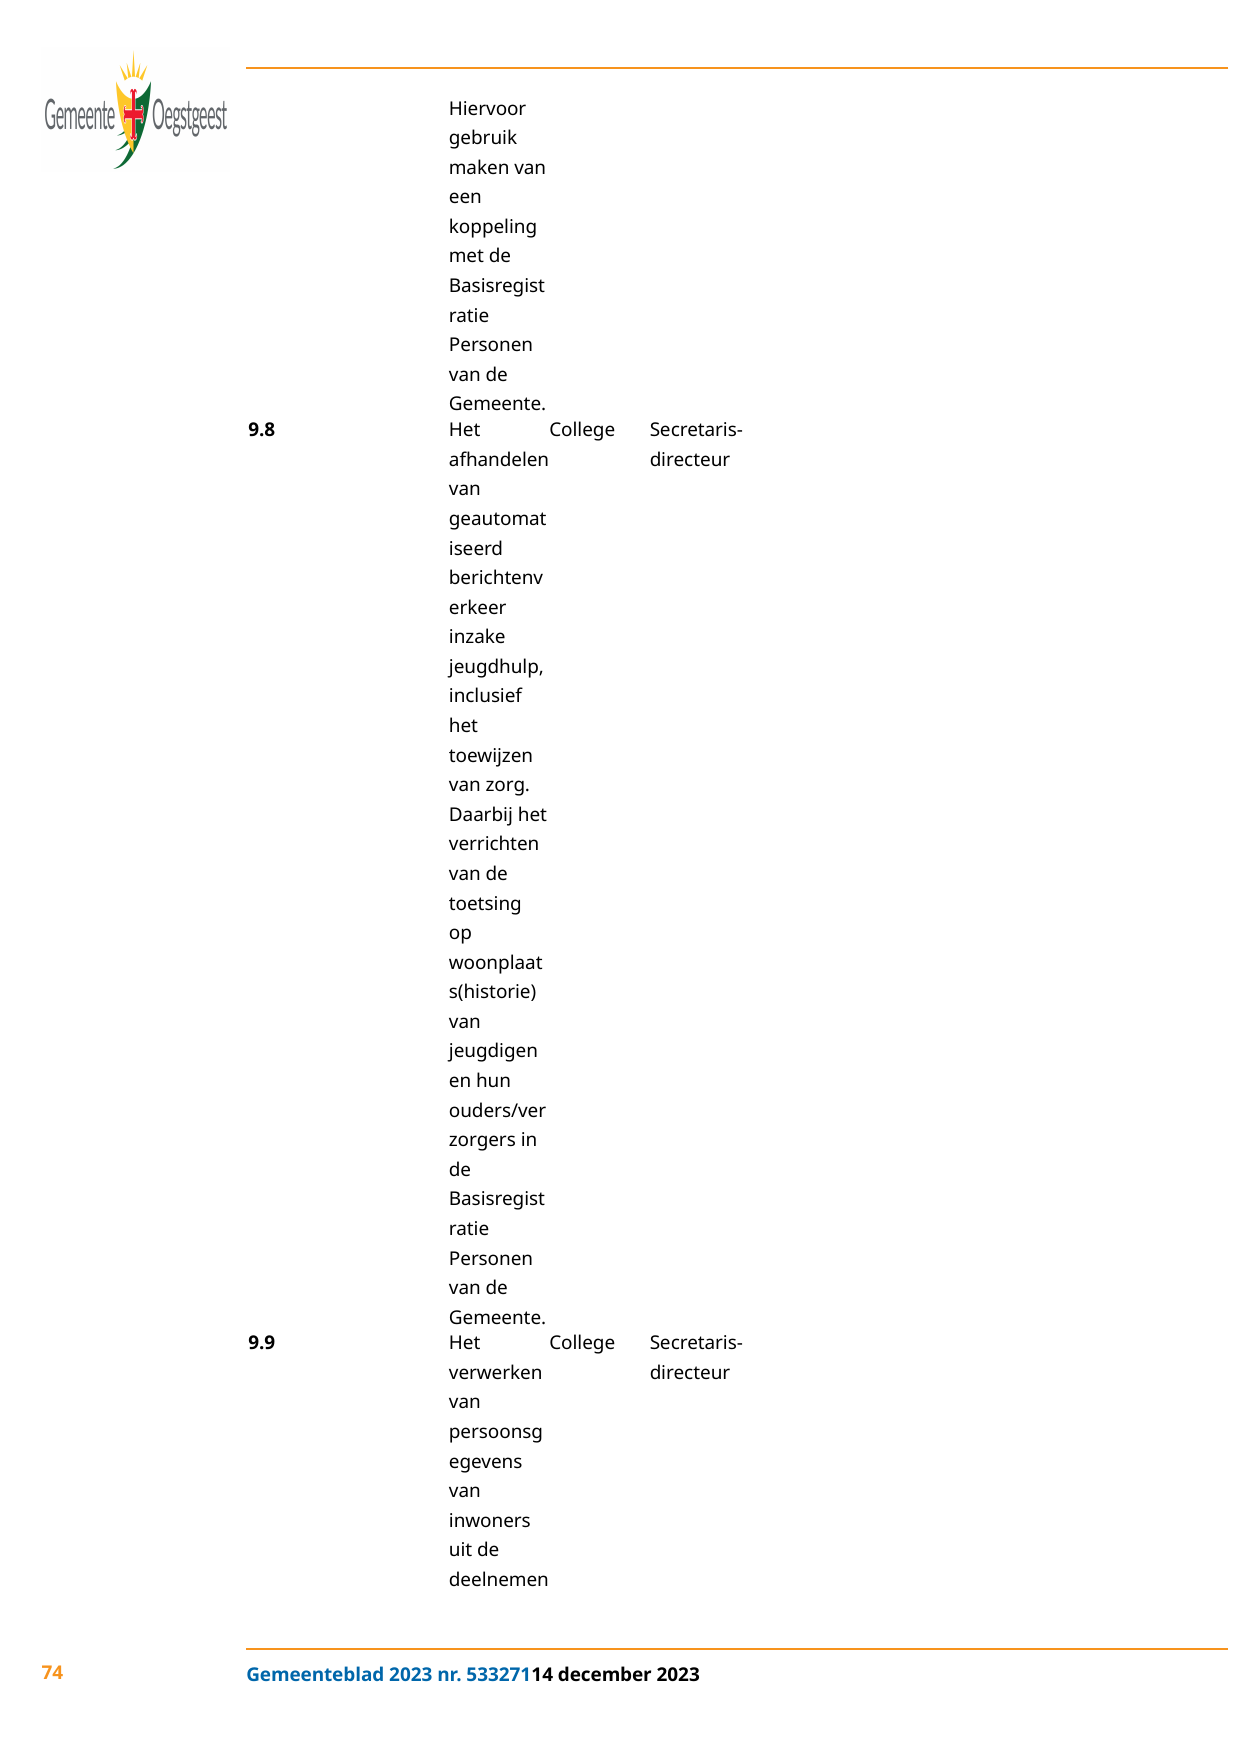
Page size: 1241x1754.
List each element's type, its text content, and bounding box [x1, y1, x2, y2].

table_cell [750, 416, 850, 1329]
table_cell Het afhandelen van geautomatiseerd berichtenverkeer inzake jeugdhulp, inclusief het toewijzen van zorg. Daarbij het verrichten van de toetsing op woonplaats(historie) van jeugdigen en hun ouders/verzorgers in de Basisregistratie Personen van de Gemeente. [449, 416, 549, 1329]
table_cell 9.8 [248, 416, 348, 1329]
table_cell Het verwerken van persoonsgegevens van inwoners uit de deelnemen [449, 1330, 549, 1592]
table_cell College [549, 416, 649, 1329]
table_cell Secretaris-directeur [650, 416, 750, 1329]
table_cell [1051, 1330, 1152, 1592]
table_cell [1051, 95, 1152, 416]
table_cell 9.9 [248, 1330, 348, 1592]
table_cell [348, 1330, 449, 1592]
table_cell [1051, 416, 1152, 1329]
table_cell [750, 95, 850, 416]
table_cell Secretaris-directeur [650, 1330, 750, 1592]
table_cell [850, 95, 951, 416]
table_cell [750, 1330, 850, 1592]
table_cell [951, 95, 1051, 416]
table_cell [549, 95, 649, 416]
picture [41, 47, 231, 172]
table_cell [650, 95, 750, 416]
table_cell [850, 416, 951, 1329]
table_cell [850, 1330, 951, 1592]
table_cell [348, 95, 449, 416]
table_cell [348, 416, 449, 1329]
table_cell College [549, 1330, 649, 1592]
table_cell [951, 416, 1051, 1329]
table_cell Hiervoor gebruik maken van een koppeling met de Basisregistratie Personen van de Gemeente. [449, 95, 549, 416]
table_cell [951, 1330, 1051, 1592]
table_cell [248, 95, 348, 416]
